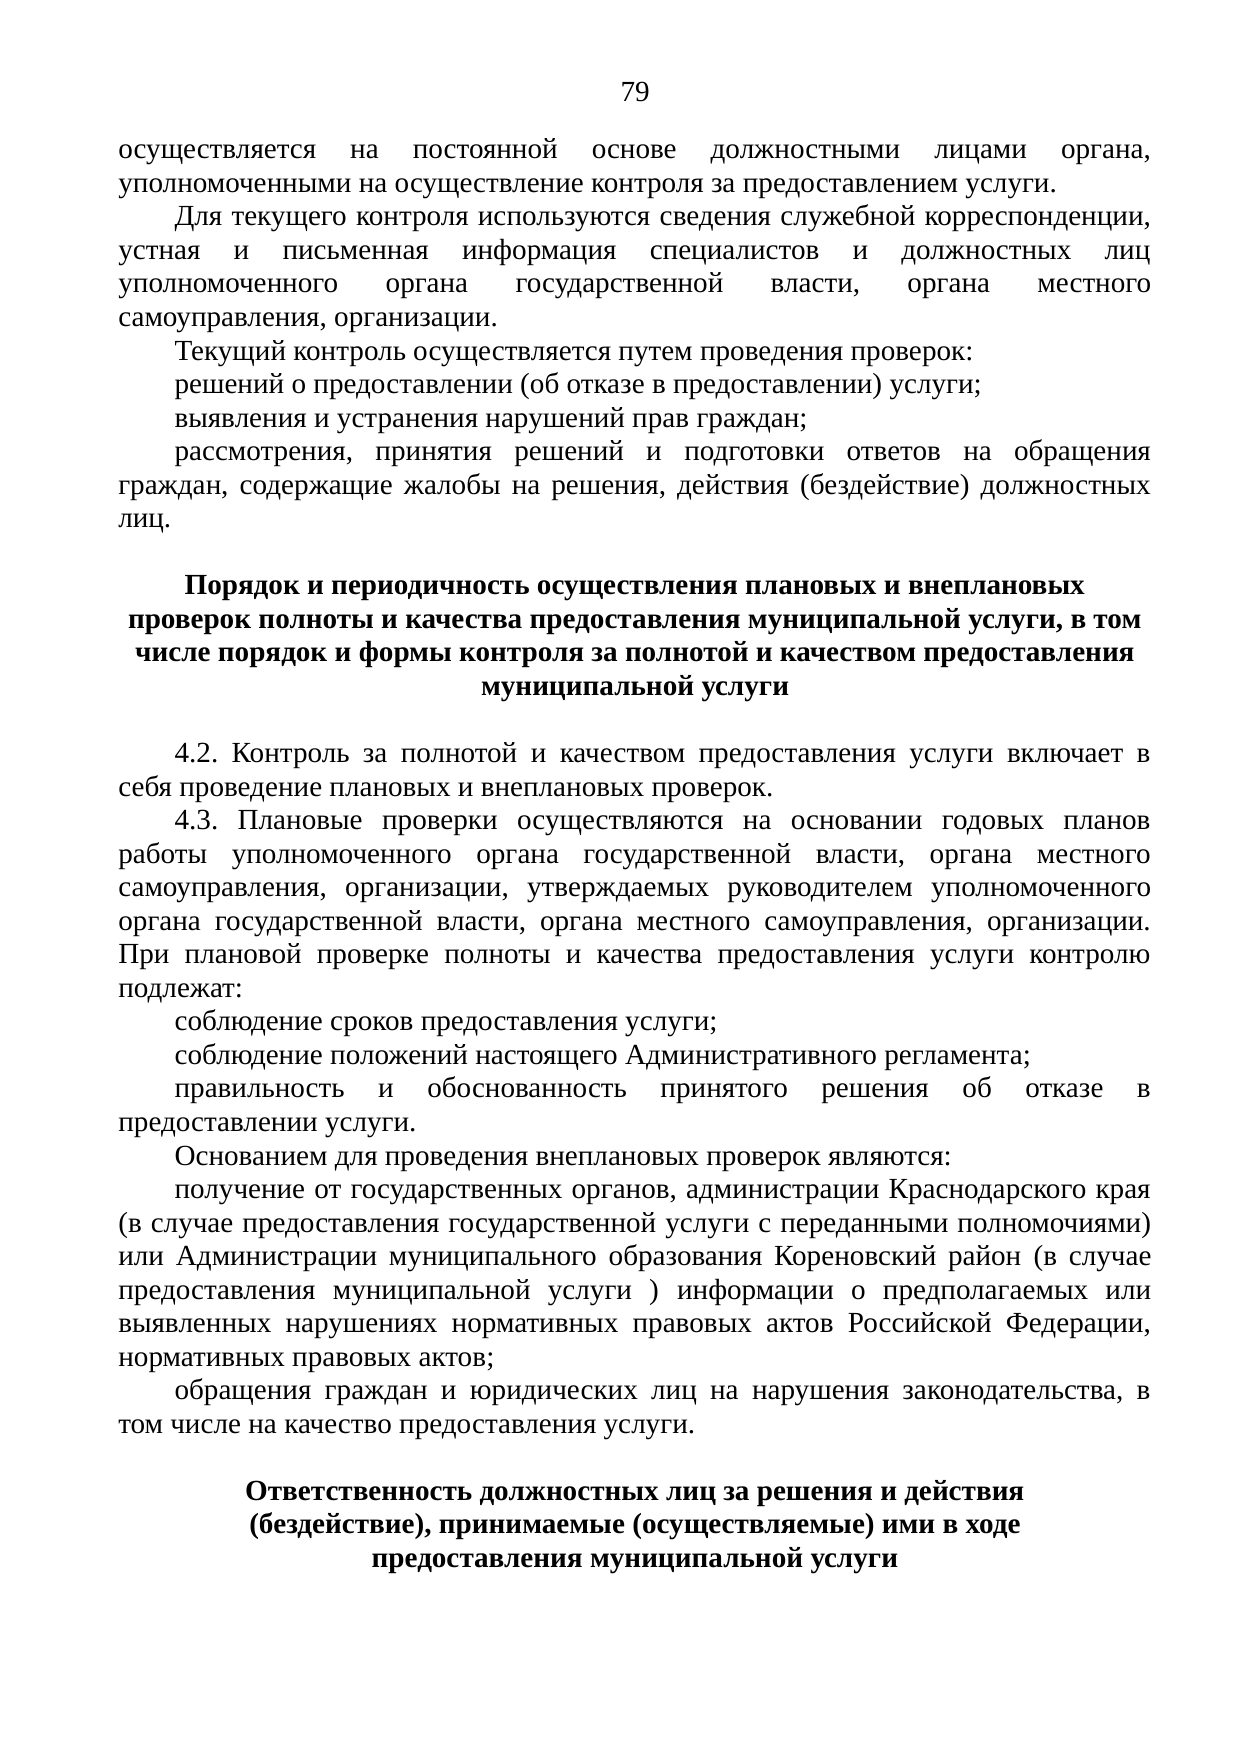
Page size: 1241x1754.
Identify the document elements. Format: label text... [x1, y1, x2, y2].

subtitle Ответственность должностных лиц за решения и действия [118, 1473, 1152, 1507]
text правильность и обоснованность принятого решения об отказе в предоставлении услуги. [118, 1071, 1152, 1138]
text выявления и устранения нарушений прав граждан; [118, 400, 1152, 433]
text Текущий контроль осуществляется путем проведения проверок: [118, 333, 1152, 366]
text рассмотрения, принятия решений и подготовки ответов на обращения граждан, содержащие жалобы на решения, действия (бездействие) должностных лиц. [118, 433, 1152, 534]
text осуществляется на постоянной основе должностными лицами органа, уполномоченными на осуществление контроля за предоставлением услуги. [118, 131, 1152, 198]
text Для текущего контроля используются сведения служебной корреспонденции, устная и письменная информация специалистов и должностных лиц уполномоченного органа государственной власти, органа местного самоуправления, организации. [118, 198, 1152, 333]
text решений о предоставлении (об отказе в предоставлении) услуги; [118, 366, 1152, 400]
subtitle Порядок и периодичность осуществления плановых и внеплановых [118, 567, 1152, 601]
text соблюдение положений настоящего Административного регламента; [118, 1037, 1152, 1071]
text получение от государственных органов, администрации Краснодарского края (в случае предоставления государственной услуги с переданными полномочиями) или Администрации муниципального образования Кореновский район (в случае предоставления муниципальной услуги ) информации о предполагаемых или выявленных нарушениях нормативных правовых актов Российской Федерации, нормативных правовых актов; [118, 1171, 1152, 1372]
text соблюдение сроков предоставления услуги; [118, 1003, 1152, 1037]
text (бездействие), принимаемые (осуществляемые) ими в ходе [118, 1507, 1152, 1540]
text обращения граждан и юридических лиц на нарушения законодательства, в том числе на качество предоставления услуги. [118, 1372, 1152, 1439]
text предоставления муниципальной услуги [118, 1540, 1152, 1574]
text Основанием для проведения внеплановых проверок являются: [118, 1138, 1152, 1171]
text проверок полноты и качества предоставления муниципальной услуги, в том числе порядок и формы контроля за полнотой и качеством предоставления муниципальной услуги [118, 601, 1152, 702]
text 4.2. Контроль за полнотой и качеством предоставления услуги включает в себя проведение плановых и внеплановых проверок. [118, 735, 1152, 802]
text 4.3. Плановые проверки осуществляются на основании годовых планов работы уполномоченного органа государственной власти, органа местного самоуправления, организации, утверждаемых руководителем уполномоченного органа государственной власти, органа местного самоуправления, организации. При плановой проверке полноты и качества предоставления услуги контролю подлежат: [118, 802, 1152, 1003]
